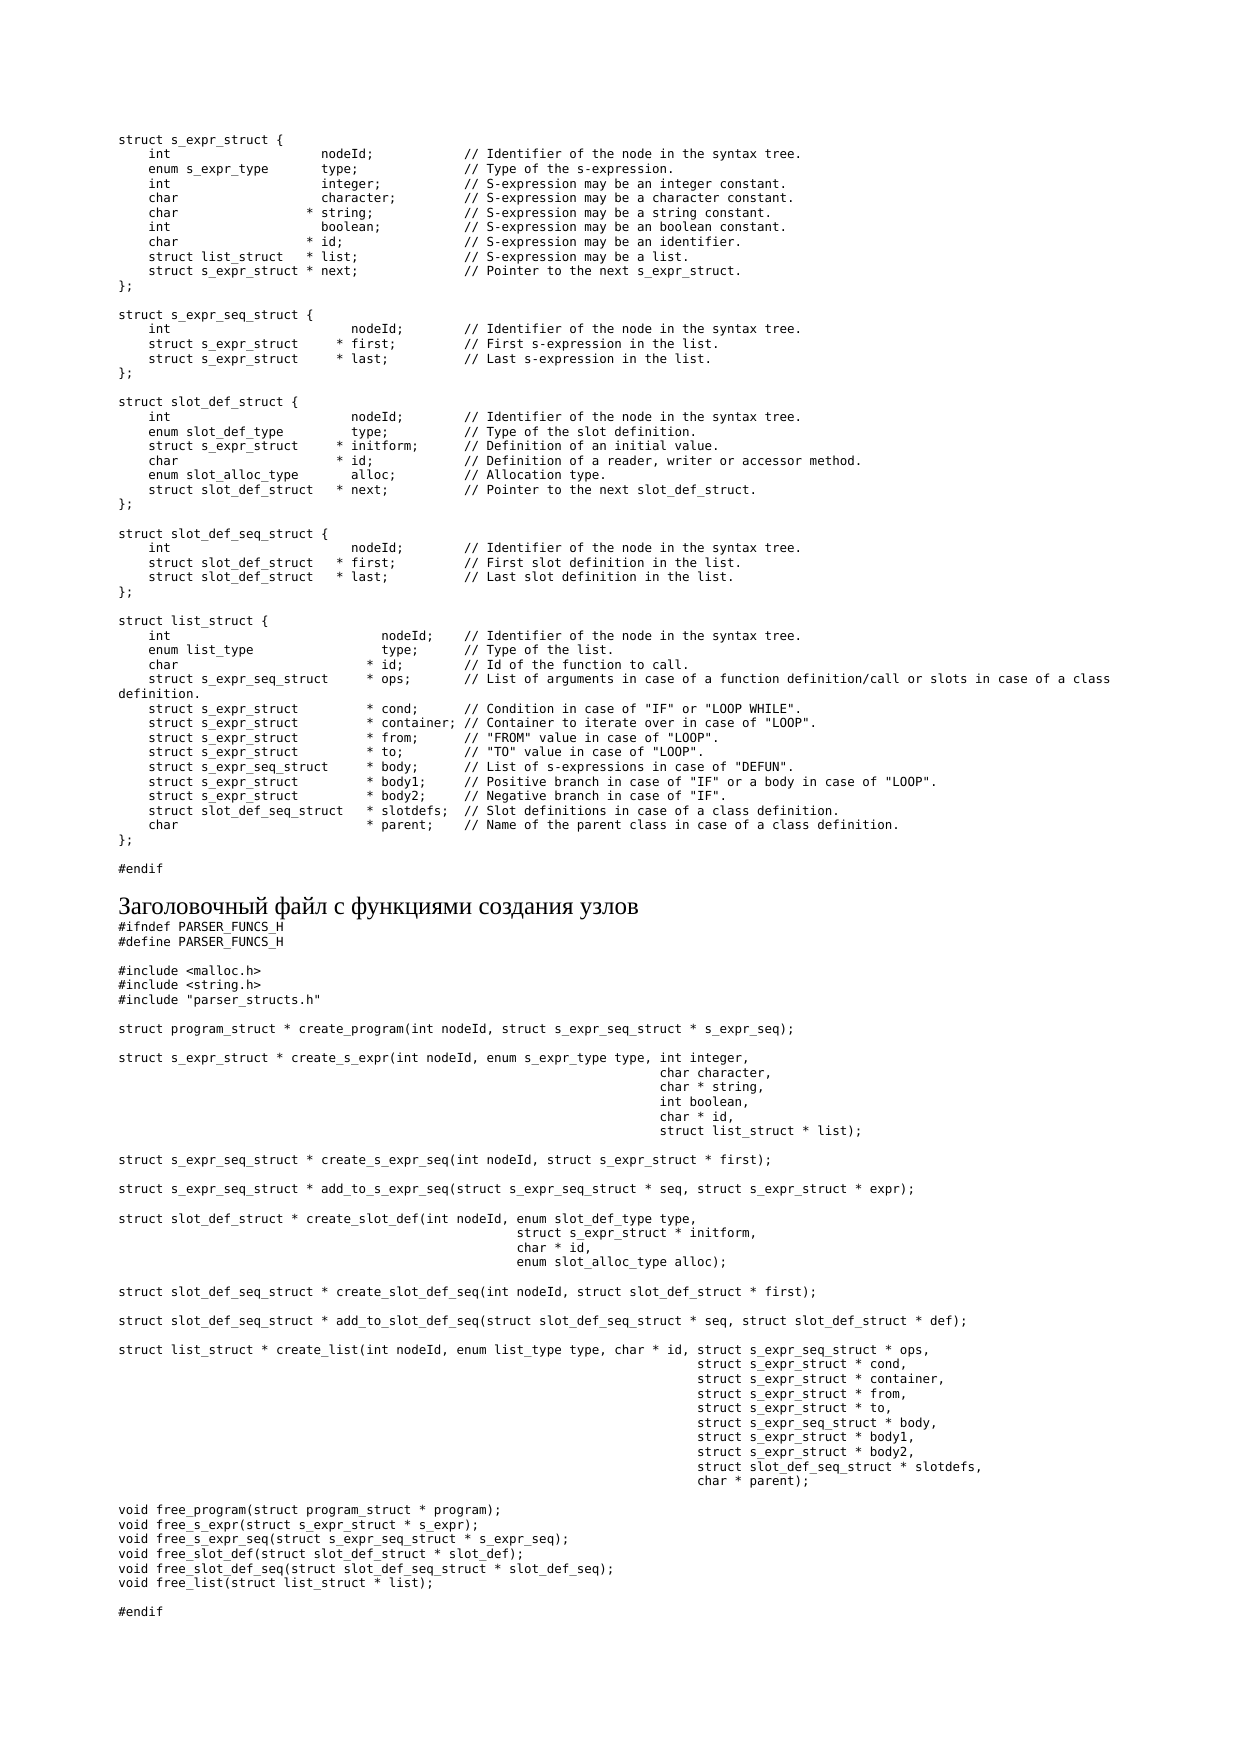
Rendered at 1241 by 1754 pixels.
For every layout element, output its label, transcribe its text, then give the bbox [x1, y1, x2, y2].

text struct program_struct * create_program(int nodeId, struct s_expr_seq_struct * s_expr_seq); [118, 1022, 1122, 1036]
text int integer; // S-expression may be an integer constant. [118, 176, 1122, 191]
text char * id, [118, 1241, 1122, 1255]
text char * id, [118, 1109, 1122, 1124]
text char * string, [118, 1080, 1122, 1095]
text int nodeId; // Identifier of the node in the syntax tree. [118, 322, 1122, 337]
text #endif [118, 1605, 1122, 1620]
text struct s_expr_struct * to, [118, 1401, 1122, 1416]
text struct s_expr_struct * from; // "FROM" value in case of "LOOP". [118, 731, 1122, 745]
text Заголовочный файл с функциями создания узлов [118, 891, 1122, 920]
text struct slot_def_seq_struct * slotdefs, [118, 1459, 1122, 1474]
text char * parent; // Name of the parent class in case of a class definition. [118, 818, 1122, 833]
text char character; // S-expression may be a character constant. [118, 191, 1122, 206]
text void free_slot_def(struct slot_def_struct * slot_def); [118, 1547, 1122, 1561]
text struct s_expr_struct * cond, [118, 1357, 1122, 1372]
text struct s_expr_struct * initform; // Definition of an initial value. [118, 439, 1122, 453]
text void free_program(struct program_struct * program); [118, 1503, 1122, 1518]
text char * parent); [118, 1474, 1122, 1488]
text enum slot_alloc_type alloc; // Allocation type. [118, 468, 1122, 483]
text struct s_expr_seq_struct * body, [118, 1416, 1122, 1430]
text struct s_expr_seq_struct * create_s_expr_seq(int nodeId, struct s_expr_struct * first); [118, 1153, 1122, 1168]
text #include <string.h> [118, 978, 1122, 993]
text struct s_expr_struct * first; // First s-expression in the list. [118, 337, 1122, 351]
text int nodeId; // Identifier of the node in the syntax tree. [118, 147, 1122, 162]
text }; [118, 833, 1122, 847]
text char character, [118, 1066, 1122, 1080]
text struct slot_def_struct * next; // Pointer to the next slot_def_struct. [118, 483, 1122, 497]
text struct s_expr_struct { [118, 133, 1122, 147]
text struct list_struct * list); [118, 1124, 1122, 1138]
text }; [118, 366, 1122, 381]
text char * id; // Definition of a reader, writer or accessor method. [118, 453, 1122, 468]
text struct slot_def_seq_struct * slotdefs; // Slot definitions in case of a class definition. [118, 803, 1122, 818]
text struct s_expr_struct * create_s_expr(int nodeId, enum s_expr_type type, int integer, [118, 1051, 1122, 1066]
text enum s_expr_type type; // Type of the s-expression. [118, 162, 1122, 176]
text }; [118, 497, 1122, 512]
text struct s_expr_struct * from, [118, 1386, 1122, 1401]
text }; [118, 278, 1122, 293]
text #ifndef PARSER_FUNCS_H [118, 920, 1122, 934]
text struct list_struct { [118, 614, 1122, 628]
text #endif [118, 862, 1122, 876]
text struct s_expr_struct * initform, [118, 1226, 1122, 1241]
text #define PARSER_FUNCS_H [118, 934, 1122, 949]
text int nodeId; // Identifier of the node in the syntax tree. [118, 541, 1122, 556]
text void free_list(struct list_struct * list); [118, 1576, 1122, 1591]
text struct slot_def_seq_struct { [118, 526, 1122, 541]
text enum slot_alloc_type alloc); [118, 1255, 1122, 1270]
text struct s_expr_seq_struct { [118, 308, 1122, 322]
text struct s_expr_seq_struct * ops; // List of arguments in case of a function definition/call or slots in case of a class definition. [118, 672, 1122, 701]
text struct s_expr_struct * next; // Pointer to the next s_expr_struct. [118, 264, 1122, 278]
text struct s_expr_struct * container, [118, 1372, 1122, 1386]
text struct list_struct * create_list(int nodeId, enum list_type type, char * id, struct s_expr_seq_struct * ops, [118, 1343, 1122, 1357]
text struct s_expr_struct * body1; // Positive branch in case of "IF" or a body in case of "LOOP". [118, 774, 1122, 789]
text #include <malloc.h> [118, 963, 1122, 978]
text struct slot_def_seq_struct * add_to_slot_def_seq(struct slot_def_seq_struct * seq, struct slot_def_struct * def); [118, 1313, 1122, 1328]
text enum slot_def_type type; // Type of the slot definition. [118, 424, 1122, 439]
text struct slot_def_seq_struct * create_slot_def_seq(int nodeId, struct slot_def_struct * first); [118, 1284, 1122, 1299]
text int boolean; // S-expression may be an boolean constant. [118, 220, 1122, 235]
text void free_slot_def_seq(struct slot_def_seq_struct * slot_def_seq); [118, 1561, 1122, 1576]
text char * id; // S-expression may be an identifier. [118, 235, 1122, 249]
text void free_s_expr(struct s_expr_struct * s_expr); [118, 1518, 1122, 1532]
text struct list_struct * list; // S-expression may be a list. [118, 249, 1122, 264]
text struct s_expr_struct * body2, [118, 1445, 1122, 1459]
text struct s_expr_struct * to; // "TO" value in case of "LOOP". [118, 745, 1122, 760]
text void free_s_expr_seq(struct s_expr_seq_struct * s_expr_seq); [118, 1532, 1122, 1547]
text int boolean, [118, 1095, 1122, 1109]
text struct slot_def_struct { [118, 395, 1122, 410]
text struct slot_def_struct * create_slot_def(int nodeId, enum slot_def_type type, [118, 1211, 1122, 1226]
text #include "parser_structs.h" [118, 993, 1122, 1007]
text char * id; // Id of the function to call. [118, 658, 1122, 672]
text int nodeId; // Identifier of the node in the syntax tree. [118, 410, 1122, 424]
text struct s_expr_struct * container; // Container to iterate over in case of "LOOP". [118, 716, 1122, 731]
text struct s_expr_seq_struct * add_to_s_expr_seq(struct s_expr_seq_struct * seq, struct s_expr_struct * expr); [118, 1182, 1122, 1197]
text }; [118, 585, 1122, 599]
text int nodeId; // Identifier of the node in the syntax tree. [118, 628, 1122, 643]
text enum list_type type; // Type of the list. [118, 643, 1122, 658]
text struct s_expr_struct * last; // Last s-expression in the list. [118, 351, 1122, 366]
text struct s_expr_seq_struct * body; // List of s-expressions in case of "DEFUN". [118, 760, 1122, 774]
text struct s_expr_struct * body2; // Negative branch in case of "IF". [118, 789, 1122, 803]
text struct s_expr_struct * cond; // Condition in case of "IF" or "LOOP WHILE". [118, 701, 1122, 716]
text struct slot_def_struct * first; // First slot definition in the list. [118, 556, 1122, 570]
text struct s_expr_struct * body1, [118, 1430, 1122, 1445]
text char * string; // S-expression may be a string constant. [118, 206, 1122, 220]
text struct slot_def_struct * last; // Last slot definition in the list. [118, 570, 1122, 585]
